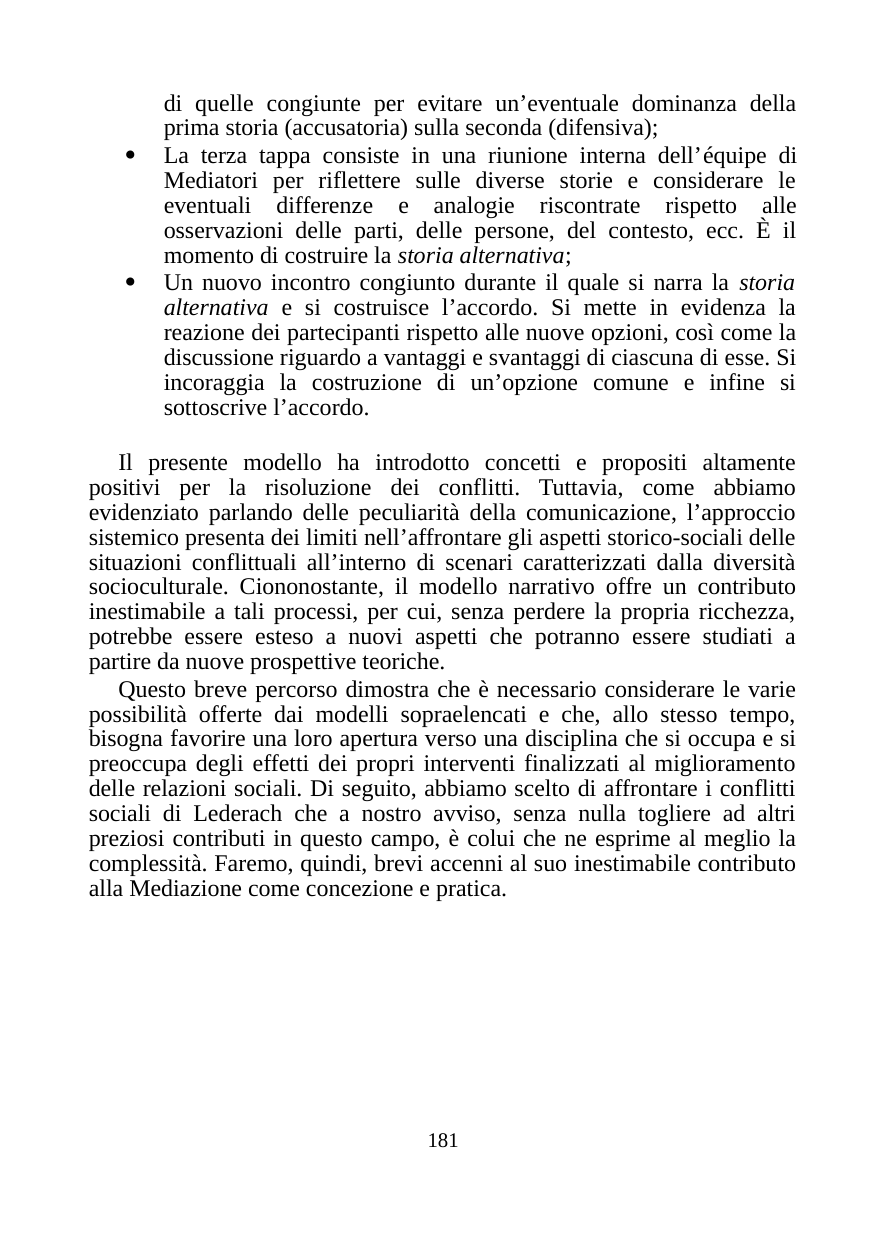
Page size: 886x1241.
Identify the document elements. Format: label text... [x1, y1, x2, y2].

list di quelle congiunte per evitare un’eventuale dominanza della prima storia (accusatoria) sulla seconda (difensiva); [126, 88, 797, 141]
list La terza tappa consiste in una riunione interna dell’équipe di Mediatori per riflettere sulle diverse storie e considerare le eventuali differenze e analogie riscontrate rispetto alle osservazioni delle parti, delle persone, del contesto, ecc. È il momento di costruire la storia alternativa; [126, 141, 797, 268]
list Un nuovo incontro congiunto durante il quale si narra la storia alternativa e si costruisce l’accordo. Si mette in evidenza la reazione dei partecipanti rispetto alle nuove opzioni, così come la discussione riguardo a vantaggi e svantaggi di ciascuna di esse. Si incoraggia la costruzione di un’opzione comune e infine si sottoscrive l’accordo. [126, 268, 797, 420]
text Questo breve percorso dimostra che è necessario considerare le varie possibilità offerte dai modelli sopraelencati e che, allo stesso tempo, bisogna favorire una loro apertura verso una disciplina che si occupa e si preoccupa degli effetti dei propri interventi finalizzati al miglioramento delle relazioni sociali. Di seguito, abbiamo scelto di affrontare i conflitti sociali di Lederach che a nostro avviso, senza nulla togliere ad altri preziosi contributi in questo campo, è colui che ne esprime al meglio la complessità. Faremo, quindi, brevi accenni al suo inestimabile contributo alla Mediazione come concezione e pratica. [88, 675, 797, 901]
text Il presente modello ha introdotto concetti e propositi altamente positivi per la risoluzione dei conflitti. Tuttavia, come abbiamo evidenziato parlando delle peculiarità della comunicazione, l’approccio sistemico presenta dei limiti nell’affrontare gli aspetti storico-sociali delle situazioni conflittuali all’interno di scenari caratterizzati dalla diversità socioculturale. Ciononostante, il modello narrativo offre un contributo inestimabile a tali processi, per cui, senza perdere la propria ricchezza, potrebbe essere esteso a nuovi aspetti che potranno essere studiati a partire da nuove prospettive teoriche. [88, 448, 797, 675]
